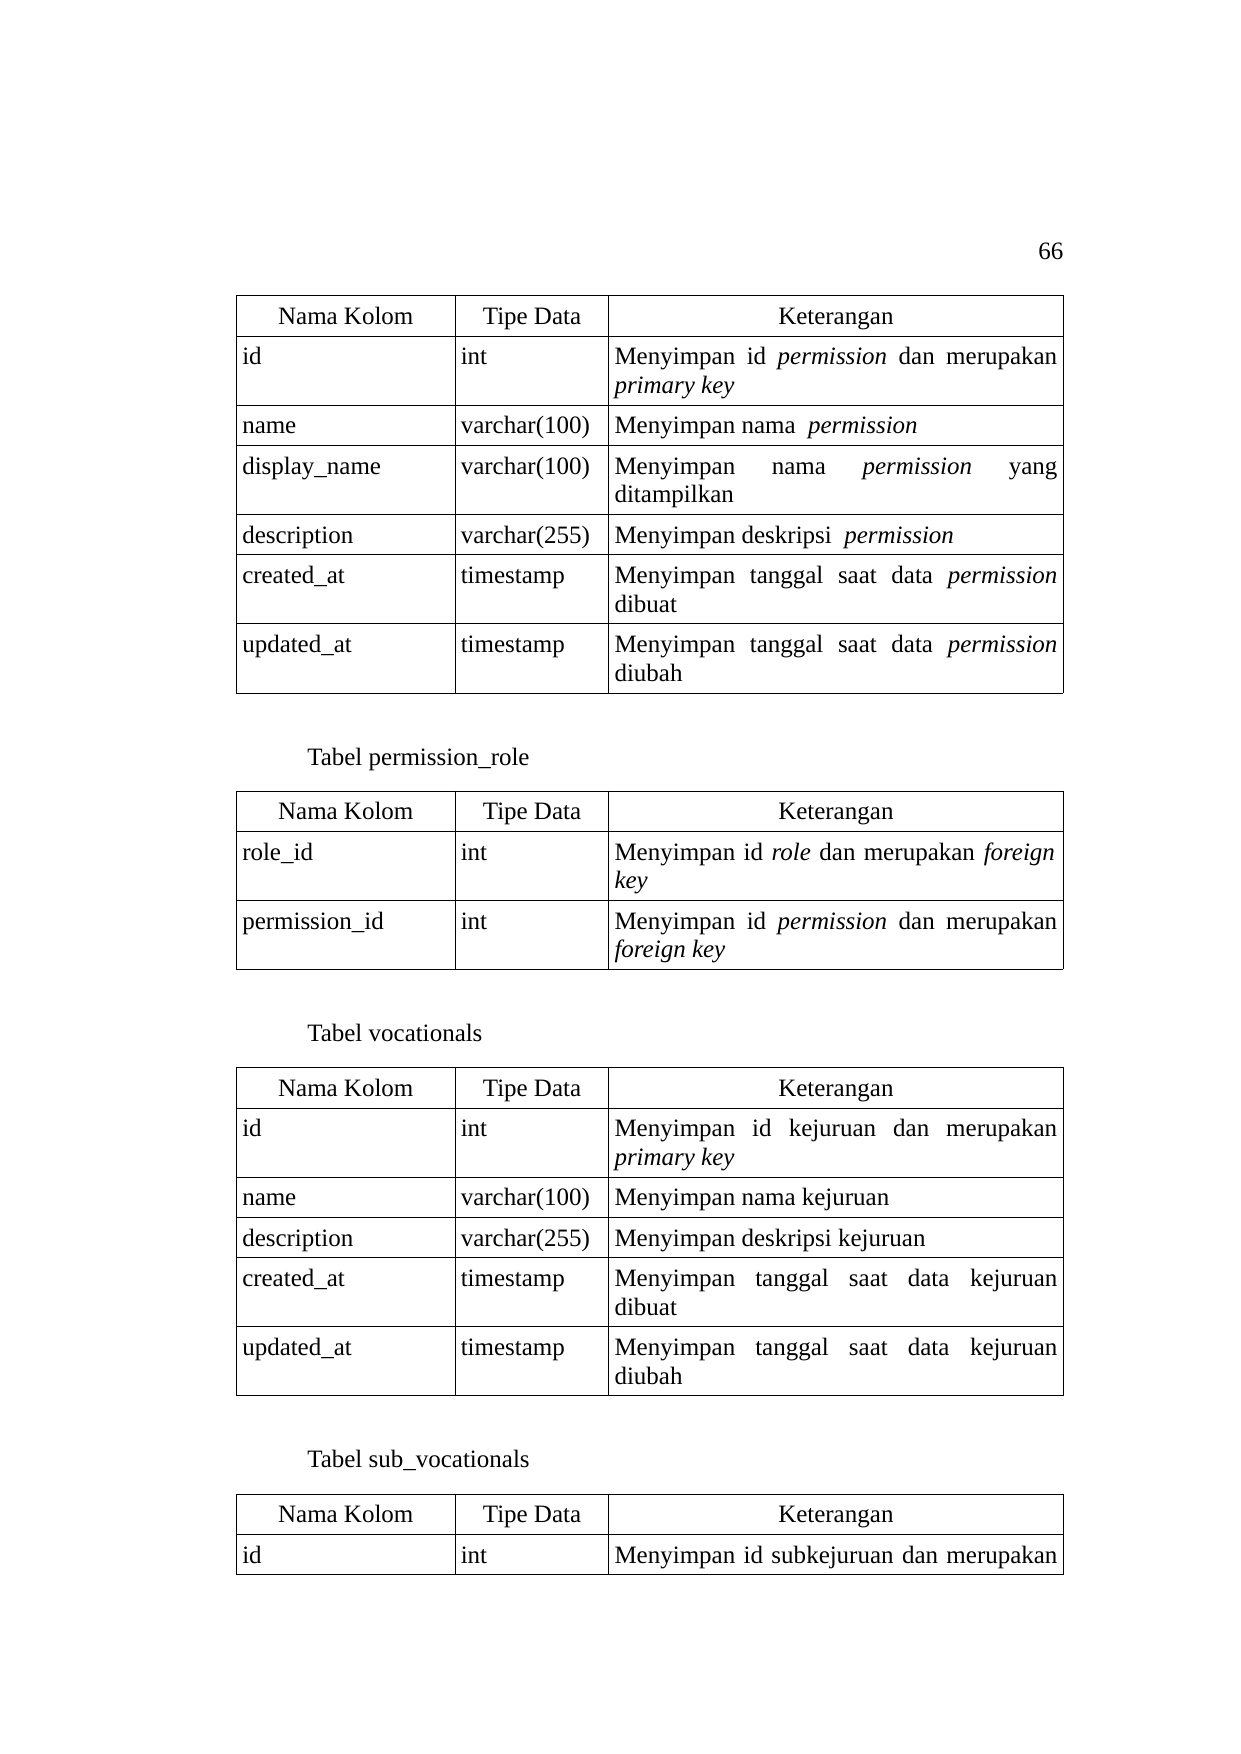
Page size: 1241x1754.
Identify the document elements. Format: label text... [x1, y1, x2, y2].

table_cell Menyimpan id subkejuruan dan merupakan [609, 1535, 1063, 1574]
text Tabel permission_role [236, 742, 1063, 770]
table_cell created_at [237, 555, 455, 623]
table_header Tipe Data [456, 296, 608, 336]
table_cell Menyimpan nama permission yang ditampilkan [609, 446, 1063, 514]
table_cell updated_at [237, 624, 455, 692]
table_header Nama Kolom [237, 792, 455, 831]
table_header Tipe Data [456, 792, 608, 831]
table_cell description [237, 1218, 455, 1257]
table_cell Menyimpan id permission dan merupakan foreign key [609, 901, 1063, 969]
table_cell permission_id [237, 901, 455, 969]
table_cell int [456, 901, 608, 969]
table_cell varchar(100) [456, 406, 608, 445]
table_cell timestamp [456, 1258, 608, 1326]
table_cell varchar(255) [456, 1218, 608, 1257]
text Tabel vocationals [236, 1018, 1063, 1047]
table_cell varchar(100) [456, 446, 608, 514]
table_header Keterangan [609, 1495, 1063, 1534]
table_cell id [237, 1109, 455, 1177]
table_cell id [237, 1535, 455, 1574]
table_cell name [237, 406, 455, 445]
table_header Tipe Data [456, 1068, 608, 1108]
table_cell int [456, 832, 608, 900]
text Tabel sub_vocationals [236, 1444, 1063, 1473]
table_cell description [237, 515, 455, 554]
table_header Keterangan [609, 296, 1063, 336]
table_cell Menyimpan nama permission [609, 406, 1063, 445]
table_cell display_name [237, 446, 455, 514]
table_cell timestamp [456, 555, 608, 623]
table_cell Menyimpan nama kejuruan [609, 1178, 1063, 1217]
table_cell Menyimpan deskripsi kejuruan [609, 1218, 1063, 1257]
table_cell Menyimpan tanggal saat data kejuruan diubah [609, 1327, 1063, 1395]
table_cell Menyimpan tanggal saat data kejuruan dibuat [609, 1258, 1063, 1326]
table_cell varchar(100) [456, 1178, 608, 1217]
table_cell varchar(255) [456, 515, 608, 554]
table_cell updated_at [237, 1327, 455, 1395]
table_cell Menyimpan id permission dan merupakan primary key [609, 337, 1063, 404]
table_header Keterangan [609, 792, 1063, 831]
table_cell role_id [237, 832, 455, 900]
table_header Nama Kolom [237, 1495, 455, 1534]
table_header Tipe Data [456, 1495, 608, 1534]
table_cell created_at [237, 1258, 455, 1326]
table_cell Menyimpan tanggal saat data permission dibuat [609, 555, 1063, 623]
table_cell name [237, 1178, 455, 1217]
table_header Nama Kolom [237, 296, 455, 336]
table_header Keterangan [609, 1068, 1063, 1108]
table_cell Menyimpan id role dan merupakan foreign key [609, 832, 1063, 900]
table_cell timestamp [456, 1327, 608, 1395]
table_cell timestamp [456, 624, 608, 692]
table_cell int [456, 1535, 608, 1574]
table_cell Menyimpan id kejuruan dan merupakan primary key [609, 1109, 1063, 1177]
table_cell Menyimpan tanggal saat data permission diubah [609, 624, 1063, 692]
table_header Nama Kolom [237, 1068, 455, 1108]
table_cell int [456, 1109, 608, 1177]
table_cell int [456, 337, 608, 404]
table_cell Menyimpan deskripsi permission [609, 515, 1063, 554]
table_cell id [237, 337, 455, 404]
